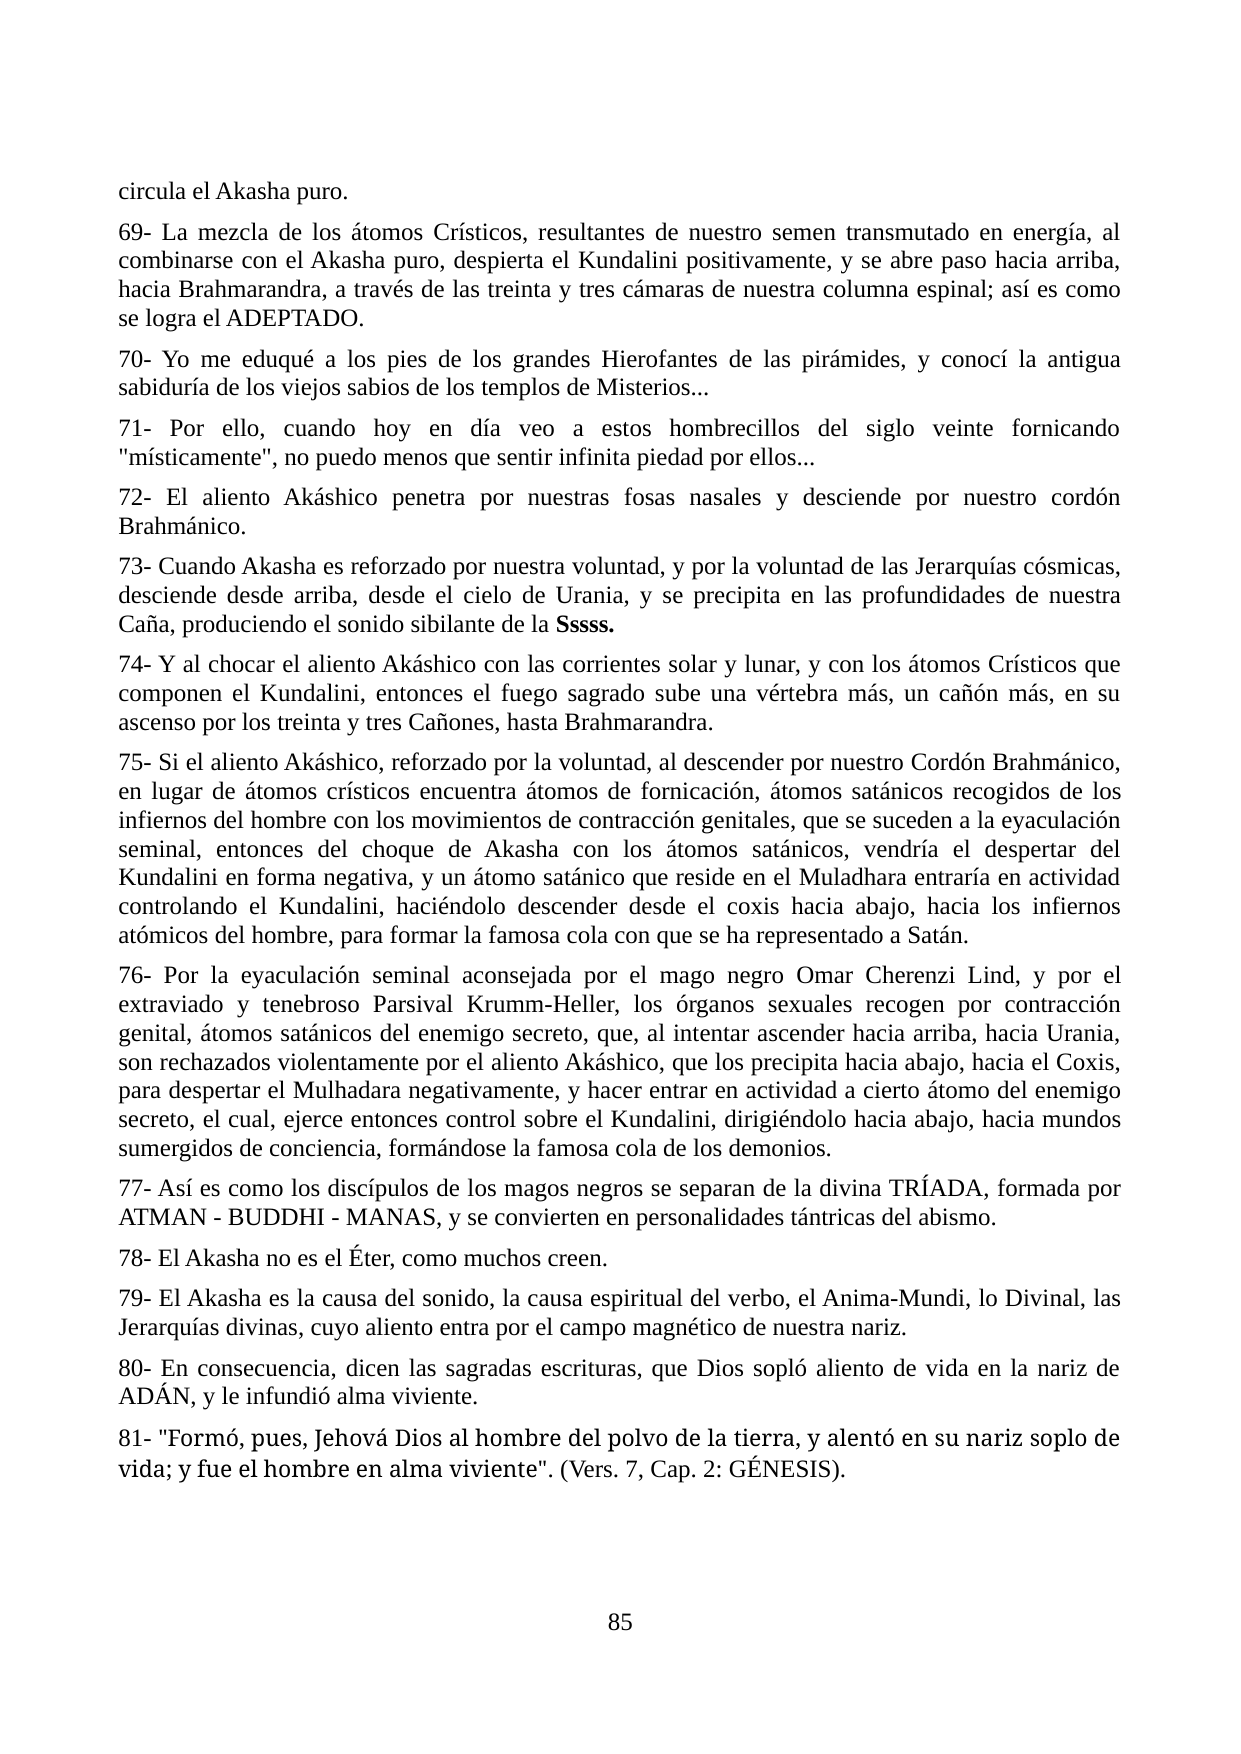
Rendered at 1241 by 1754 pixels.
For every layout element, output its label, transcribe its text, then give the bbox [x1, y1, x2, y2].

text 70- Yo me eduqué a los pies de los grandes Hierofantes de las pirámides, y conocí la antigua sabiduría de los viejos sabios de los templos de Misterios... [118, 344, 1122, 401]
text 80- En consecuencia, dicen las sagradas escrituras, que Dios sopló aliento de vida en la nariz de ADÁN, y le infundió alma viviente. [118, 1353, 1122, 1410]
text 76- Por la eyaculación seminal aconsejada por el mago negro Omar Cherenzi Lind, y por el extraviado y tenebroso Parsival Krumm-Heller, los órganos sexuales recogen por contracción genital, átomos satánicos del enemigo secreto, que, al intentar ascender hacia arriba, hacia Urania, son rechazados violentamente por el aliento Akáshico, que los precipita hacia abajo, hacia el Coxis, para despertar el Mulhadara negativamente, y hacer entrar en actividad a cierto átomo del enemigo secreto, el cual, ejerce entonces control sobre el Kundalini, dirigiéndolo hacia abajo, hacia mundos sumergidos de conciencia, formándose la famosa cola de los demonios. [118, 961, 1122, 1162]
text 79- El Akasha es la causa del sonido, la causa espiritual del verbo, el Anima-Mundi, lo Divinal, las Jerarquías divinas, cuyo aliento entra por el campo magnético de nuestra nariz. [118, 1283, 1122, 1341]
text 81- "Formó, pues, Jehová Dios al hombre del polvo de la tierra, y alentó en su nariz soplo de vida; y fue el hombre en alma viviente". (Vers. 7, Cap. 2: GÉNESIS). [118, 1422, 1122, 1484]
text 77- Así es como los discípulos de los magos negros se separan de la divina TRÍADA, formada por ATMAN - BUDDHI - MANAS, y se convierten en personalidades tántricas del abismo. [118, 1173, 1122, 1231]
text 69- La mezcla de los átomos Crísticos, resultantes de nuestro semen transmutado en energía, al combinarse con el Akasha puro, despierta el Kundalini positivamente, y se abre paso hacia arriba, hacia Brahmarandra, a través de las treinta y tres cámaras de nuestra columna espinal; así es como se logra el ADEPTADO. [118, 217, 1122, 332]
text 78- El Akasha no es el Éter, como muchos creen. [118, 1243, 1122, 1272]
text 72- El aliento Akáshico penetra por nuestras fosas nasales y desciende por nuestro cordón Brahmánico. [118, 482, 1122, 540]
text circula el Akasha puro. [118, 176, 1122, 205]
text 74- Y al chocar el aliento Akáshico con las corrientes solar y lunar, y con los átomos Crísticos que componen el Kundalini, entonces el fuego sagrado sube una vértebra más, un cañón más, en su ascenso por los treinta y tres Cañones, hasta Brahmarandra. [118, 649, 1122, 736]
text 75- Si el aliento Akáshico, reforzado por la voluntad, al descender por nuestro Cordón Brahmánico, en lugar de átomos crísticos encuentra átomos de fornicación, átomos satánicos recogidos de los infiernos del hombre con los movimientos de contracción genitales, que se suceden a la eyaculación seminal, entonces del choque de Akasha con los átomos satánicos, vendría el despertar del Kundalini en forma negativa, y un átomo satánico que reside en el Muladhara entraría en actividad controlando el Kundalini, haciéndolo descender desde el coxis hacia abajo, hacia los infiernos atómicos del hombre, para formar la famosa cola con que se ha representado a Satán. [118, 747, 1122, 949]
text 71- Por ello, cuando hoy en día veo a estos hombrecillos del siglo veinte fornicando "místicamente", no puedo menos que sentir infinita piedad por ellos... [118, 413, 1122, 470]
text 73- Cuando Akasha es reforzado por nuestra voluntad, y por la voluntad de las Jerarquías cósmicas, desciende desde arriba, desde el cielo de Urania, y se precipita en las profundidades de nuestra Caña, produciendo el sonido sibilante de la Sssss. [118, 551, 1122, 638]
